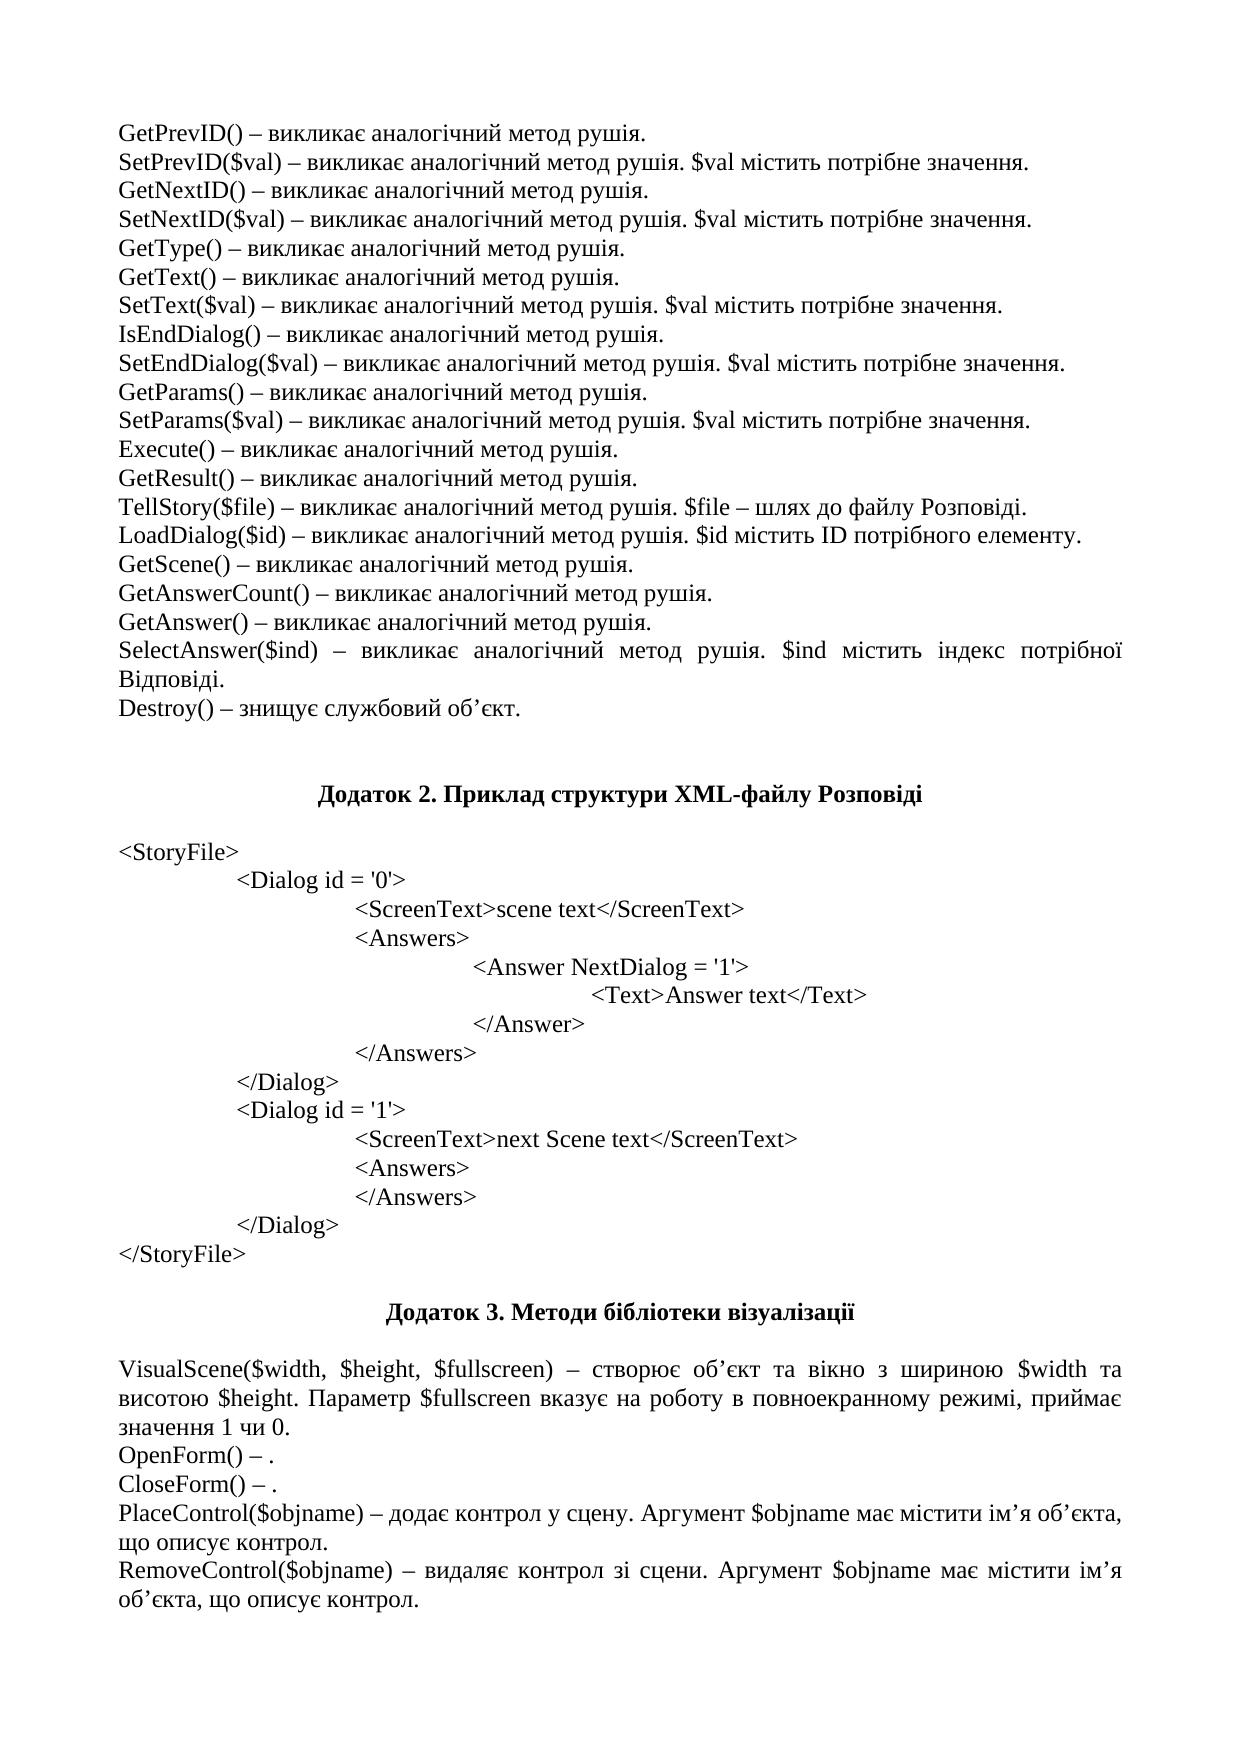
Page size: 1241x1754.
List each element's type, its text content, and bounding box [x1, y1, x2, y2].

text <Text>Answer text</Text> [118, 981, 1122, 1009]
text VisualScene($width, $height, $fullscreen) – створює об’єкт та вікно з шириною $width та висотою $height. Параметр $fullscreen вказує на роботу в повноекранному режимі, приймає значення 1 чи 0. [118, 1354, 1122, 1441]
text </Dialog> [118, 1211, 1122, 1239]
text SetNextID($val) – викликає аналогічний метод рушія. $val містить потрібне значення. [118, 204, 1122, 233]
text Destroy() – знищує службовий об’єкт. [118, 693, 1122, 722]
text OpenForm() – . [118, 1441, 1122, 1469]
text GetResult() – викликає аналогічний метод рушія. [118, 463, 1122, 492]
text <Answer NextDialog = '1'> [118, 952, 1122, 981]
text </Answers> [118, 1182, 1122, 1211]
text GetParams() – викликає аналогічний метод рушія. [118, 377, 1122, 406]
text Execute() – викликає аналогічний метод рушія. [118, 434, 1122, 463]
text GetScene() – викликає аналогічний метод рушія. [118, 549, 1122, 578]
text LoadDialog($id) – викликає аналогічний метод рушія. $id містить ID потрібного елементу. [118, 521, 1122, 549]
text GetText() – викликає аналогічний метод рушія. [118, 262, 1122, 291]
text </StoryFile> [118, 1239, 1122, 1268]
text SetText($val) – викликає аналогічний метод рушія. $val містить потрібне значення. [118, 291, 1122, 319]
text GetAnswerCount() – викликає аналогічний метод рушія. [118, 578, 1122, 607]
text <ScreenText>scene text</ScreenText> [118, 894, 1122, 923]
text CloseForm() – . [118, 1469, 1122, 1498]
text TellStory($file) – викликає аналогічний метод рушія. $file – шлях до файлу Розповіді. [118, 492, 1122, 521]
text PlaceControl($objname) – додає контрол у сцену. Аргумент $objname має містити ім’я об’єкта, що описує контрол. [118, 1498, 1122, 1556]
text <Answers> [118, 923, 1122, 952]
text Додаток 2. Приклад структури XML-файлу Розповіді [118, 779, 1122, 808]
text </Dialog> [118, 1067, 1122, 1096]
text </Answers> [118, 1038, 1122, 1067]
text <ScreenText>next Scene text</ScreenText> [118, 1124, 1122, 1153]
text <Dialog id = '1'> [118, 1096, 1122, 1124]
text <Answers> [118, 1153, 1122, 1182]
text </Answer> [118, 1009, 1122, 1038]
text SetPrevID($val) – викликає аналогічний метод рушія. $val містить потрібне значення. [118, 147, 1122, 176]
text RemoveControl($objname) – видаляє контрол зі сцени. Аргумент $objname має містити ім’я об’єкта, що описує контрол. [118, 1556, 1122, 1613]
text GetPrevID() – викликає аналогічний метод рушія. [118, 118, 1122, 147]
text SetEndDialog($val) – викликає аналогічний метод рушія. $val містить потрібне значення. [118, 348, 1122, 377]
text SetParams($val) – викликає аналогічний метод рушія. $val містить потрібне значення. [118, 406, 1122, 434]
text GetAnswer() – викликає аналогічний метод рушія. [118, 607, 1122, 636]
text <Dialog id = '0'> [118, 866, 1122, 894]
text Додаток 3. Методи бібліотеки візуалізації [118, 1297, 1122, 1326]
text GetNextID() – викликає аналогічний метод рушія. [118, 176, 1122, 204]
text GetType() – викликає аналогічний метод рушія. [118, 233, 1122, 262]
text <StoryFile> [118, 837, 1122, 866]
text SelectAnswer($ind) – викликає аналогічний метод рушія. $ind містить індекс потрібної Відповіді. [118, 636, 1122, 693]
text IsEndDialog() – викликає аналогічний метод рушія. [118, 319, 1122, 348]
